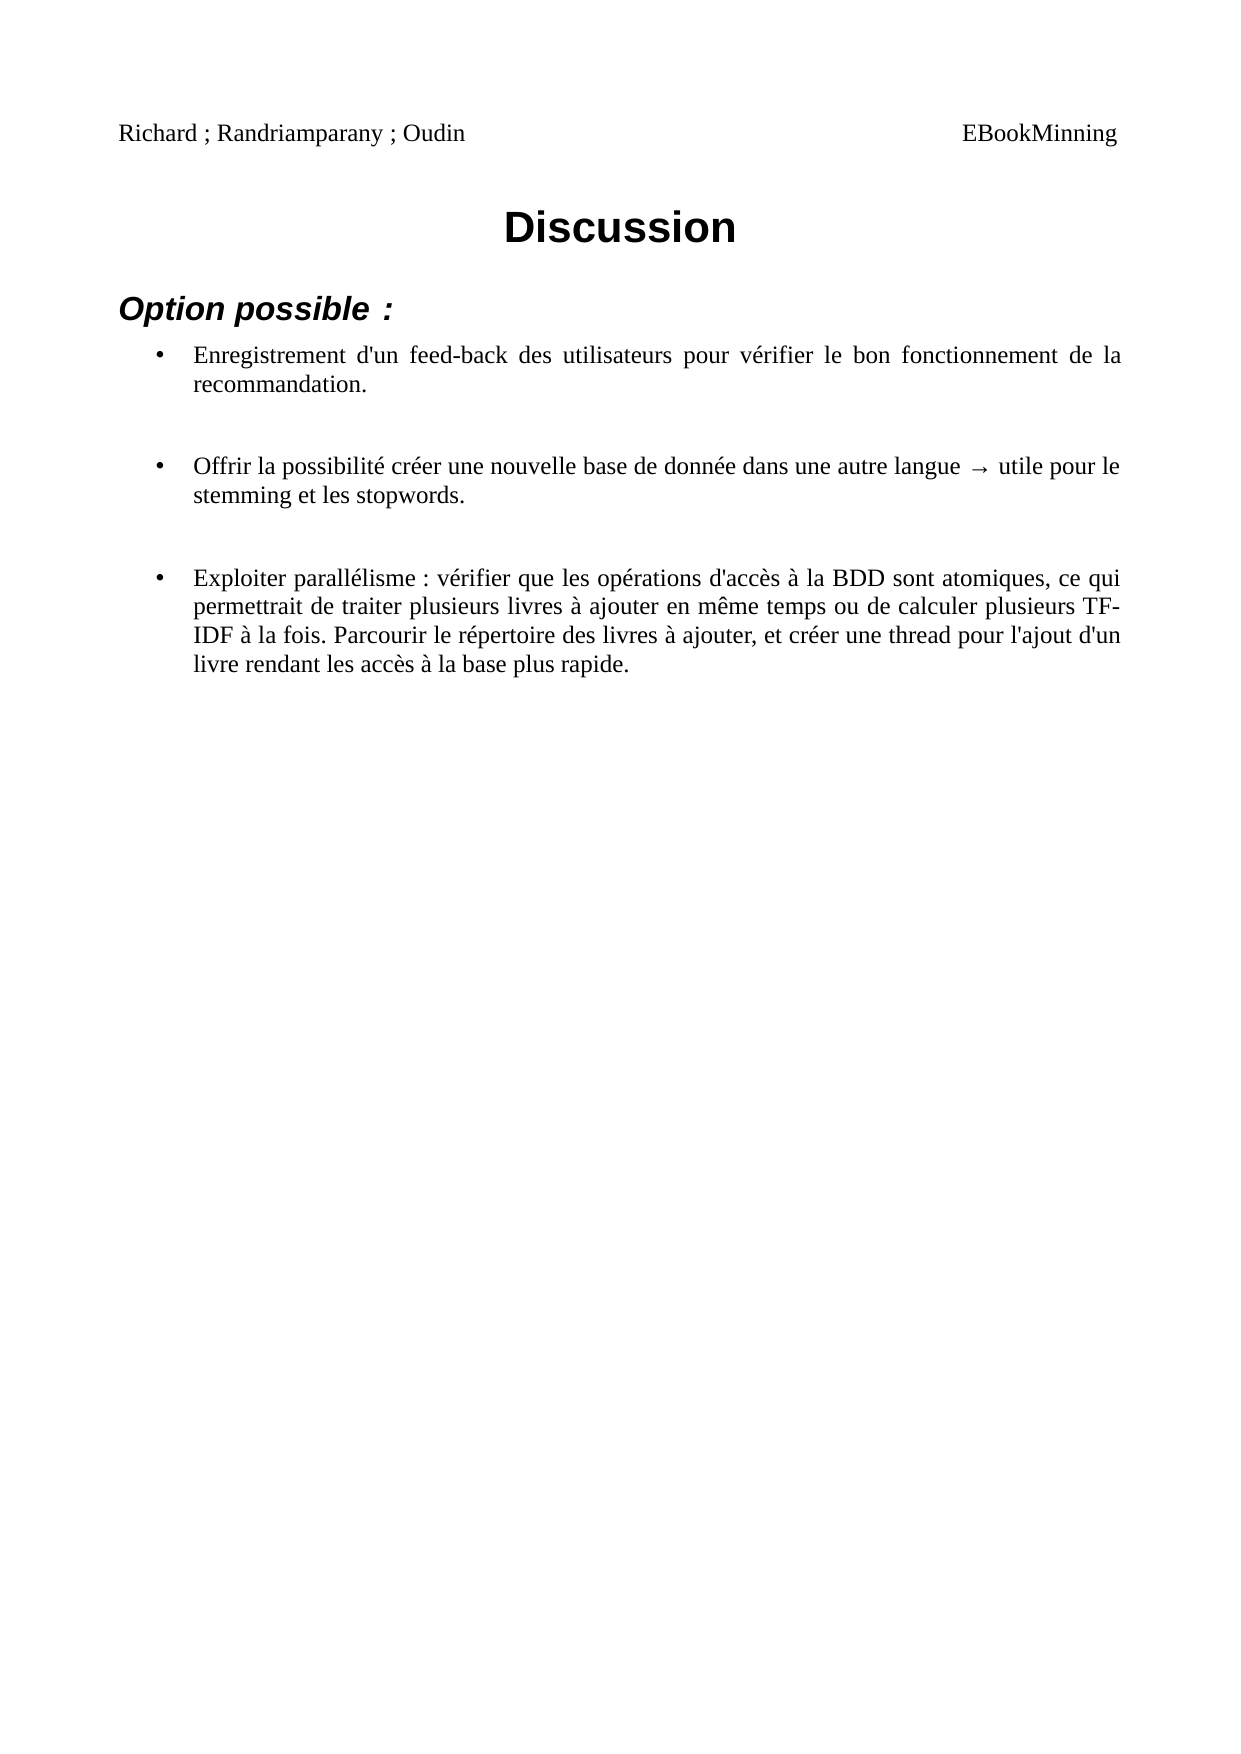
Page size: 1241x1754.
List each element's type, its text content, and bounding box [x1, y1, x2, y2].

list Offrir la possibilité créer une nouvelle base de donnée dans une autre langue → utile pour le stemming et les stopwords. [156, 451, 1122, 509]
list Exploiter parallélisme : vérifier que les opérations d'accès à la BDD sont atomiques, ce qui permettrait de traiter plusieurs livres à ajouter en même temps ou de calculer plusieurs TF-IDF à la fois. Parcourir le répertoire des livres à ajouter, et créer une thread pour l'ajout d'un livre rendant les accès à la base plus rapide. [156, 563, 1122, 678]
list Enregistrement d'un feed-back des utilisateurs pour vérifier le bon fonctionnement de la recommandation. [156, 340, 1122, 398]
subtitle Option possible : [118, 289, 1122, 328]
subtitle Discussion [118, 201, 1122, 252]
